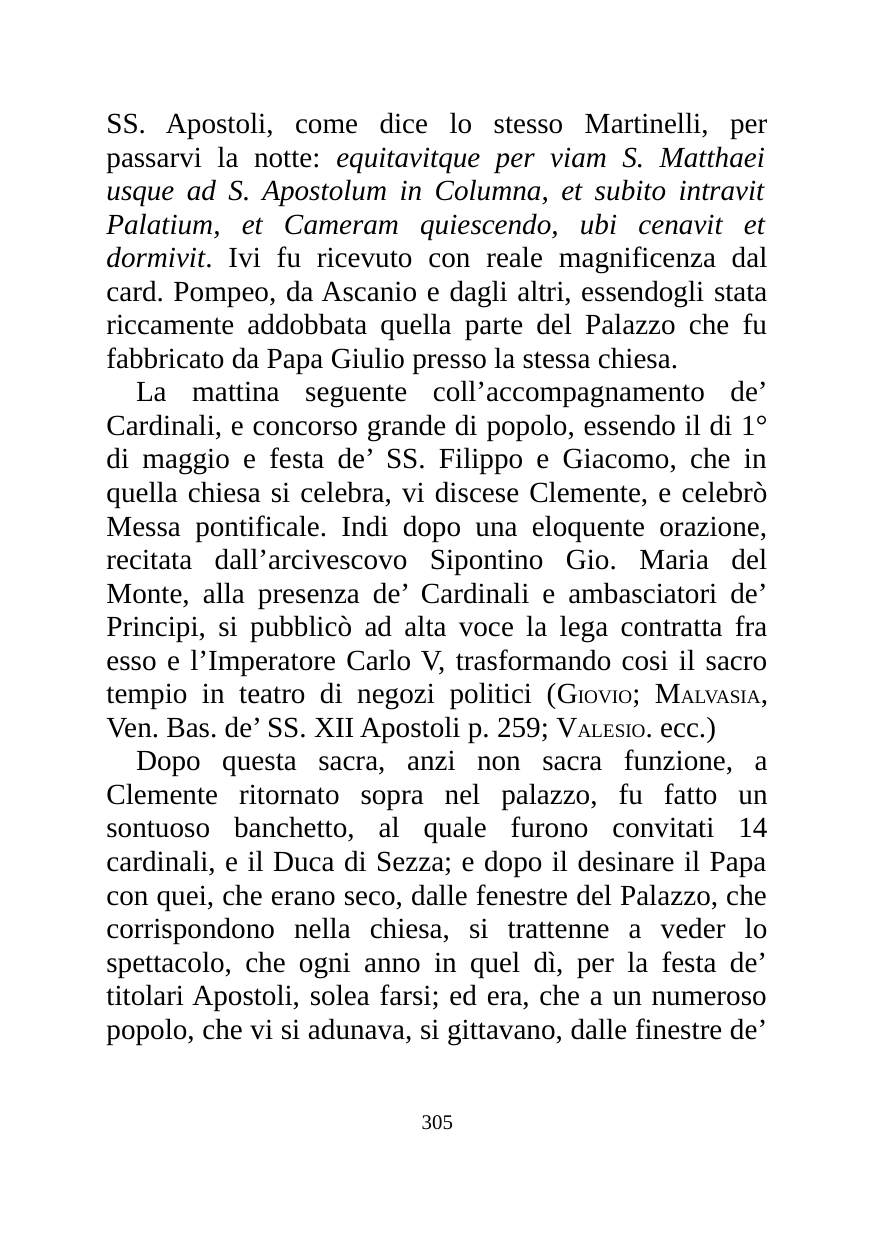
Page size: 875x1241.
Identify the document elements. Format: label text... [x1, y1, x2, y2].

text SS. Apostoli, come dice lo stesso Martinelli, per passarvi la notte: equitavitque per viam S. Matthaei usque ad S. Apostolum in Columna, et subito intravit Palatium, et Cameram quiescendo, ubi cenavit et dormivit. Ivi fu ricevuto con reale magnificenza dal card. Pompeo, da Ascanio e dagli altri, essendogli stata riccamente addobbata quella parte del Palazzo che fu fabbricato da Papa Giulio presso la stessa chiesa. [106, 106, 768, 374]
text Dopo questa sacra, anzi non sacra funzione, a Clemente ritornato sopra nel palazzo, fu fatto un sontuoso banchetto, al quale furono convitati 14 cardinali, e il Duca di Sezza; e dopo il desinare il Papa con quei, che erano seco, dalle fenestre del Palazzo, che corrispondono nella chiesa, si trattenne a veder lo spettacolo, che ogni anno in quel dì, per la festa de’ titolari Apostoli, solea farsi; ed era, che a un numeroso popolo, che vi si adunava, si gittavano, dalle finestre de’ [106, 743, 768, 1045]
text La mattina seguente coll’accompagnamento de’ Cardinali, e concorso grande di popolo, essendo il di 1° di maggio e festa de’ SS. Filippo e Giacomo, che in quella chiesa si celebra, vi discese Clemente, e celebrò Messa pontificale. Indi dopo una eloquente orazione, recitata dall’arcivescovo Sipontino Gio. Maria del Monte, alla presenza de’ Cardinali e ambasciatori de’ Principi, si pubblicò ad alta voce la lega contratta fra esso e l’Imperatore Carlo V, trasformando cosi il sacro tempio in teatro di negozi politici (Giovio; Malvasia, Ven. Bas. de’ SS. XII Apostoli p. 259; Valesio. ecc.) [106, 374, 768, 743]
